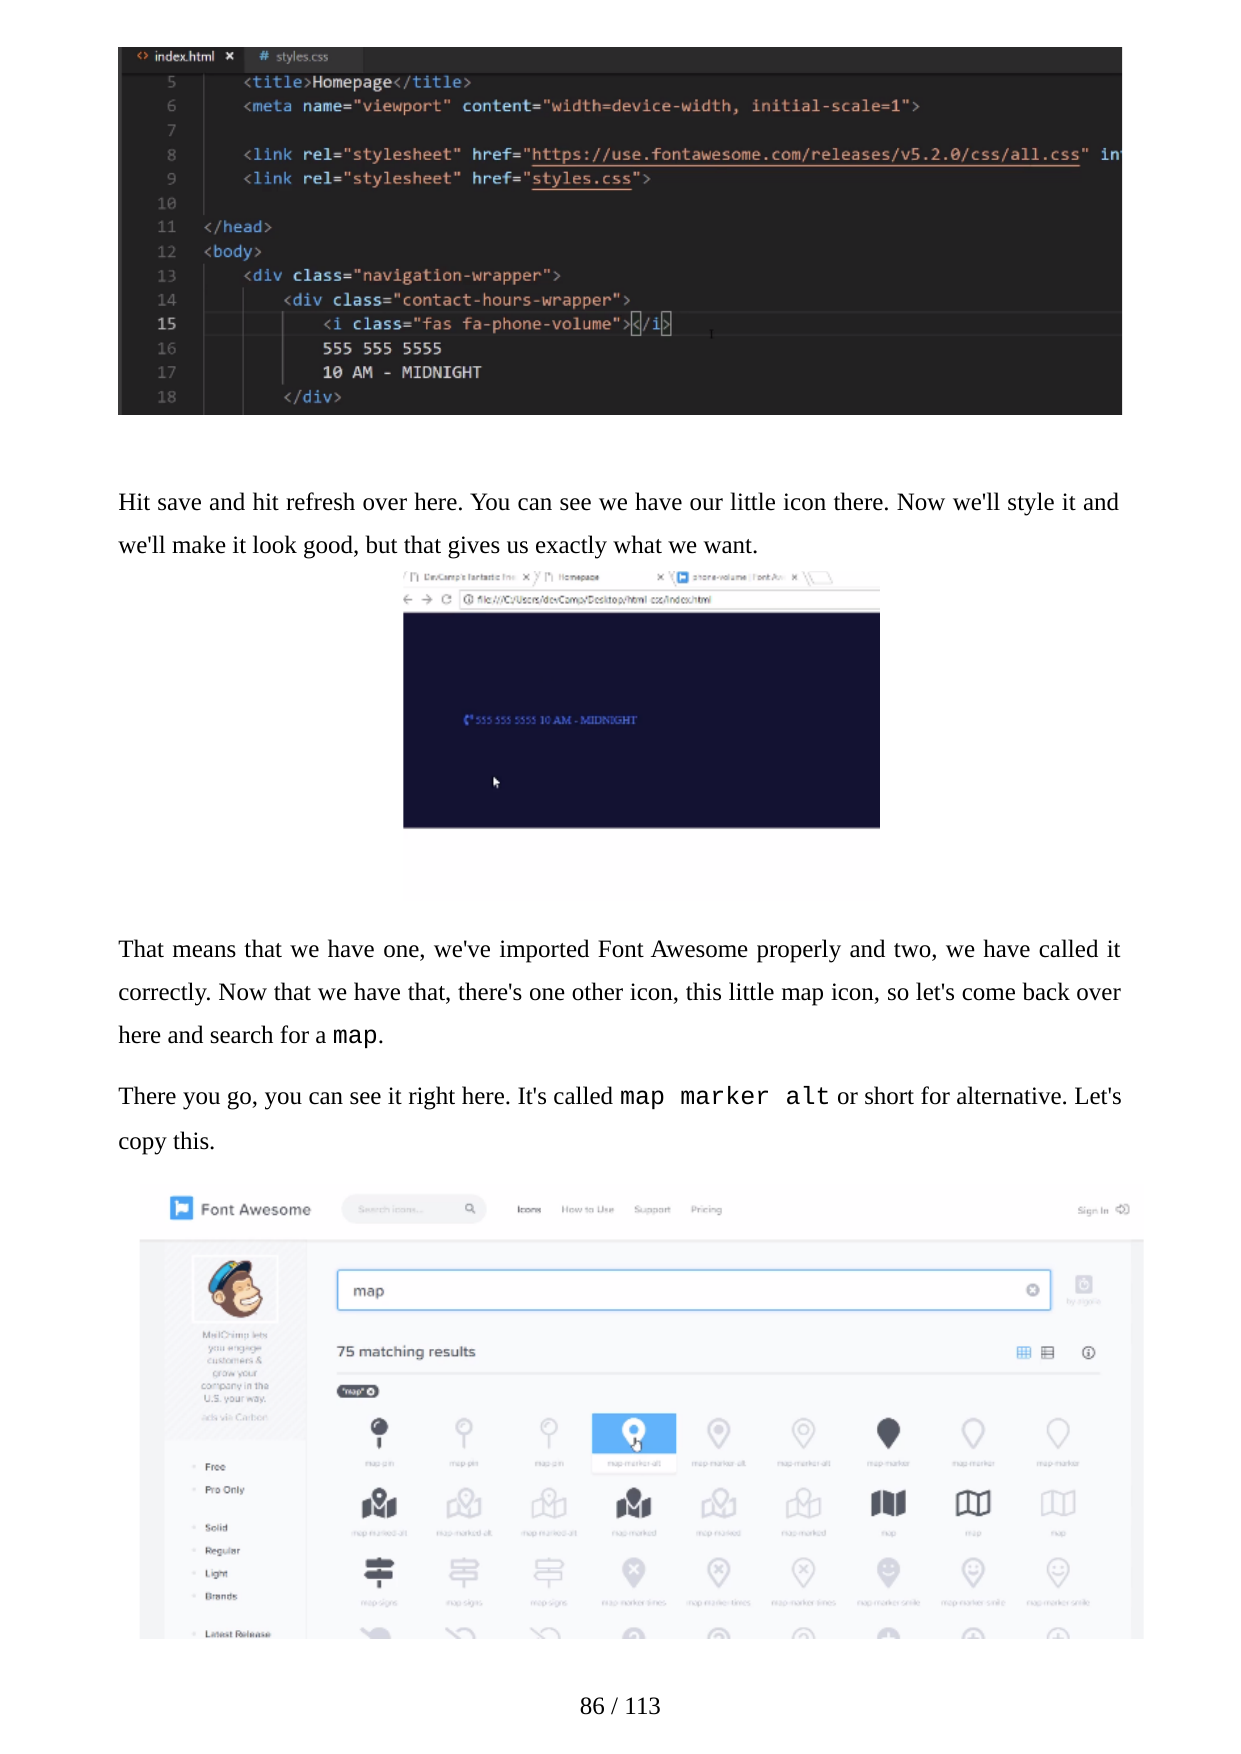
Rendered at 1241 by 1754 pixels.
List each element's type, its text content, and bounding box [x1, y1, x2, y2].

picture [118, 47, 1123, 415]
text That means that we have one, we've imported Font Awesome properly and two, we have called it correctly. Now that we have that, there's one other icon, this little map icon, so let's come back over here and search for a map. [118, 934, 1122, 1051]
picture [403, 571, 880, 901]
text There you go, you can see it right here. It's called map marker alt or short for alternative. Let's copy this. [118, 1081, 1122, 1155]
text Hit save and hit refresh over here. You can see we have our little icon there. Now we'll style it and we'll make it look good, but that gives us exactly what we want. [118, 487, 1122, 559]
picture [139, 1184, 1144, 1639]
